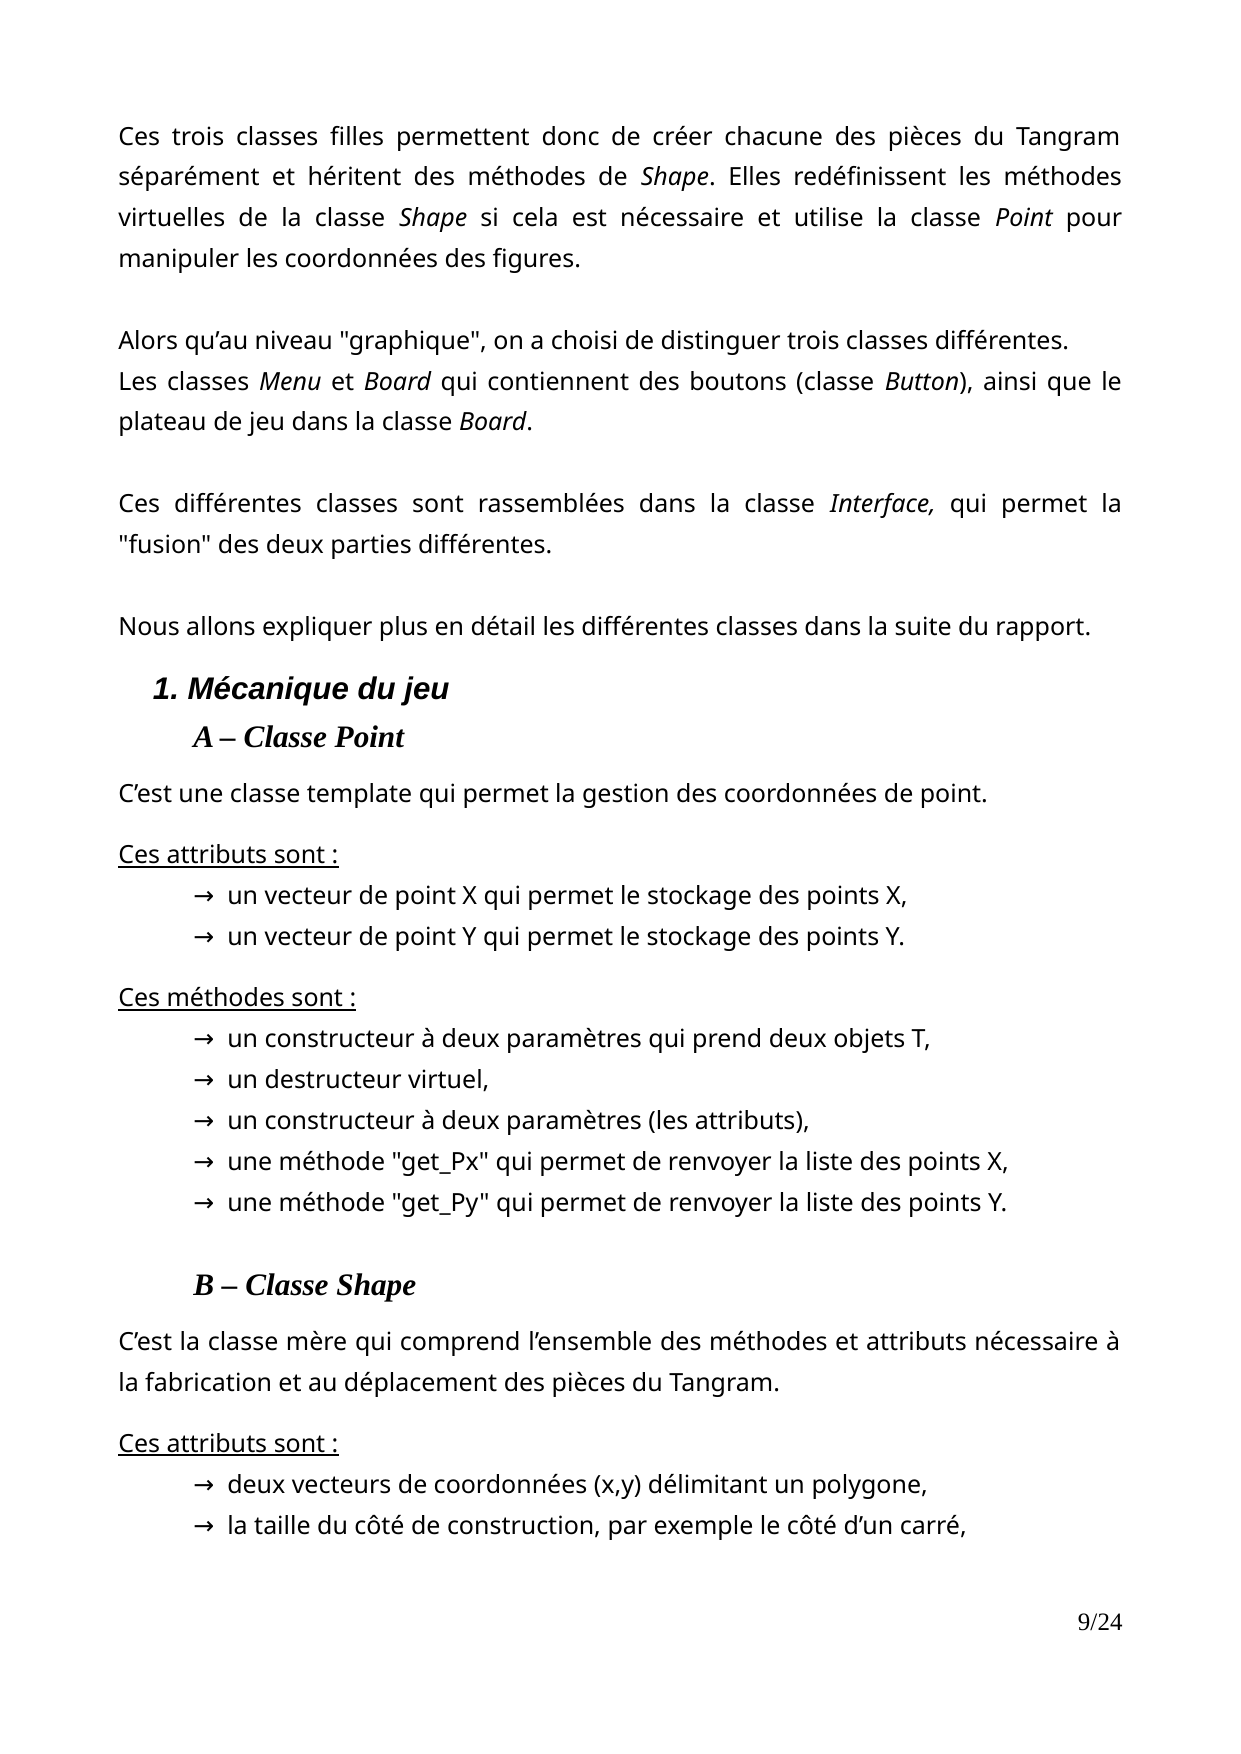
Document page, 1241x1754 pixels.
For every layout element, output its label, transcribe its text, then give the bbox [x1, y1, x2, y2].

text → deux vecteurs de coordonnées (x,y) délimitant un polygone, [118, 1467, 1122, 1501]
text Ces attributs sont : [118, 1426, 1122, 1460]
text → une méthode "get_Px" qui permet de renvoyer la liste des points X, [118, 1143, 1122, 1177]
text → un vecteur de point Y qui permet le stockage des points Y. [118, 919, 1122, 953]
text Ces méthodes sont : [118, 980, 1122, 1014]
subtitle 1. Mécanique du jeu [118, 670, 1122, 706]
text → un vecteur de point X qui permet le stockage des points X, [118, 878, 1122, 912]
text Les classes Menu et Board qui contiennent des boutons (classe Button), ainsi que le plateau de jeu dans la classe Board. [118, 363, 1122, 438]
text → un constructeur à deux paramètres (les attributs), [118, 1103, 1122, 1137]
text → un destructeur virtuel, [118, 1062, 1122, 1096]
text → un constructeur à deux paramètres qui prend deux objets T, [118, 1021, 1122, 1055]
text Alors qu’au niveau "graphique", on a choisi de distinguer trois classes différentes. [118, 322, 1122, 356]
text Nous allons expliquer plus en détail les différentes classes dans la suite du rapport. [118, 608, 1122, 642]
text C’est une classe template qui permet la gestion des coordonnées de point. [118, 776, 1122, 810]
text A – Classe Point [118, 718, 1122, 754]
text → une méthode "get_Py" qui permet de renvoyer la liste des points Y. [118, 1184, 1122, 1218]
text C’est la classe mère qui comprend l’ensemble des méthodes et attributs nécessaire à la fabrication et au déplacement des pièces du Tangram. [118, 1324, 1122, 1398]
text Ces différentes classes sont rassemblées dans la classe Interface, qui permet la "fusion" des deux parties différentes. [118, 486, 1122, 561]
text B – Classe Shape [118, 1266, 1122, 1302]
text Ces attributs sont : [118, 837, 1122, 871]
text → la taille du côté de construction, par exemple le côté d’un carré, [118, 1507, 1122, 1541]
text Ces trois classes filles permettent donc de créer chacune des pièces du Tangram séparément et héritent des méthodes de Shape. Elles redéfinissent les méthodes virtuelles de la classe Shape si cela est nécessaire et utilise la classe Point pour manipuler les coordonnées des figures. [118, 118, 1122, 275]
